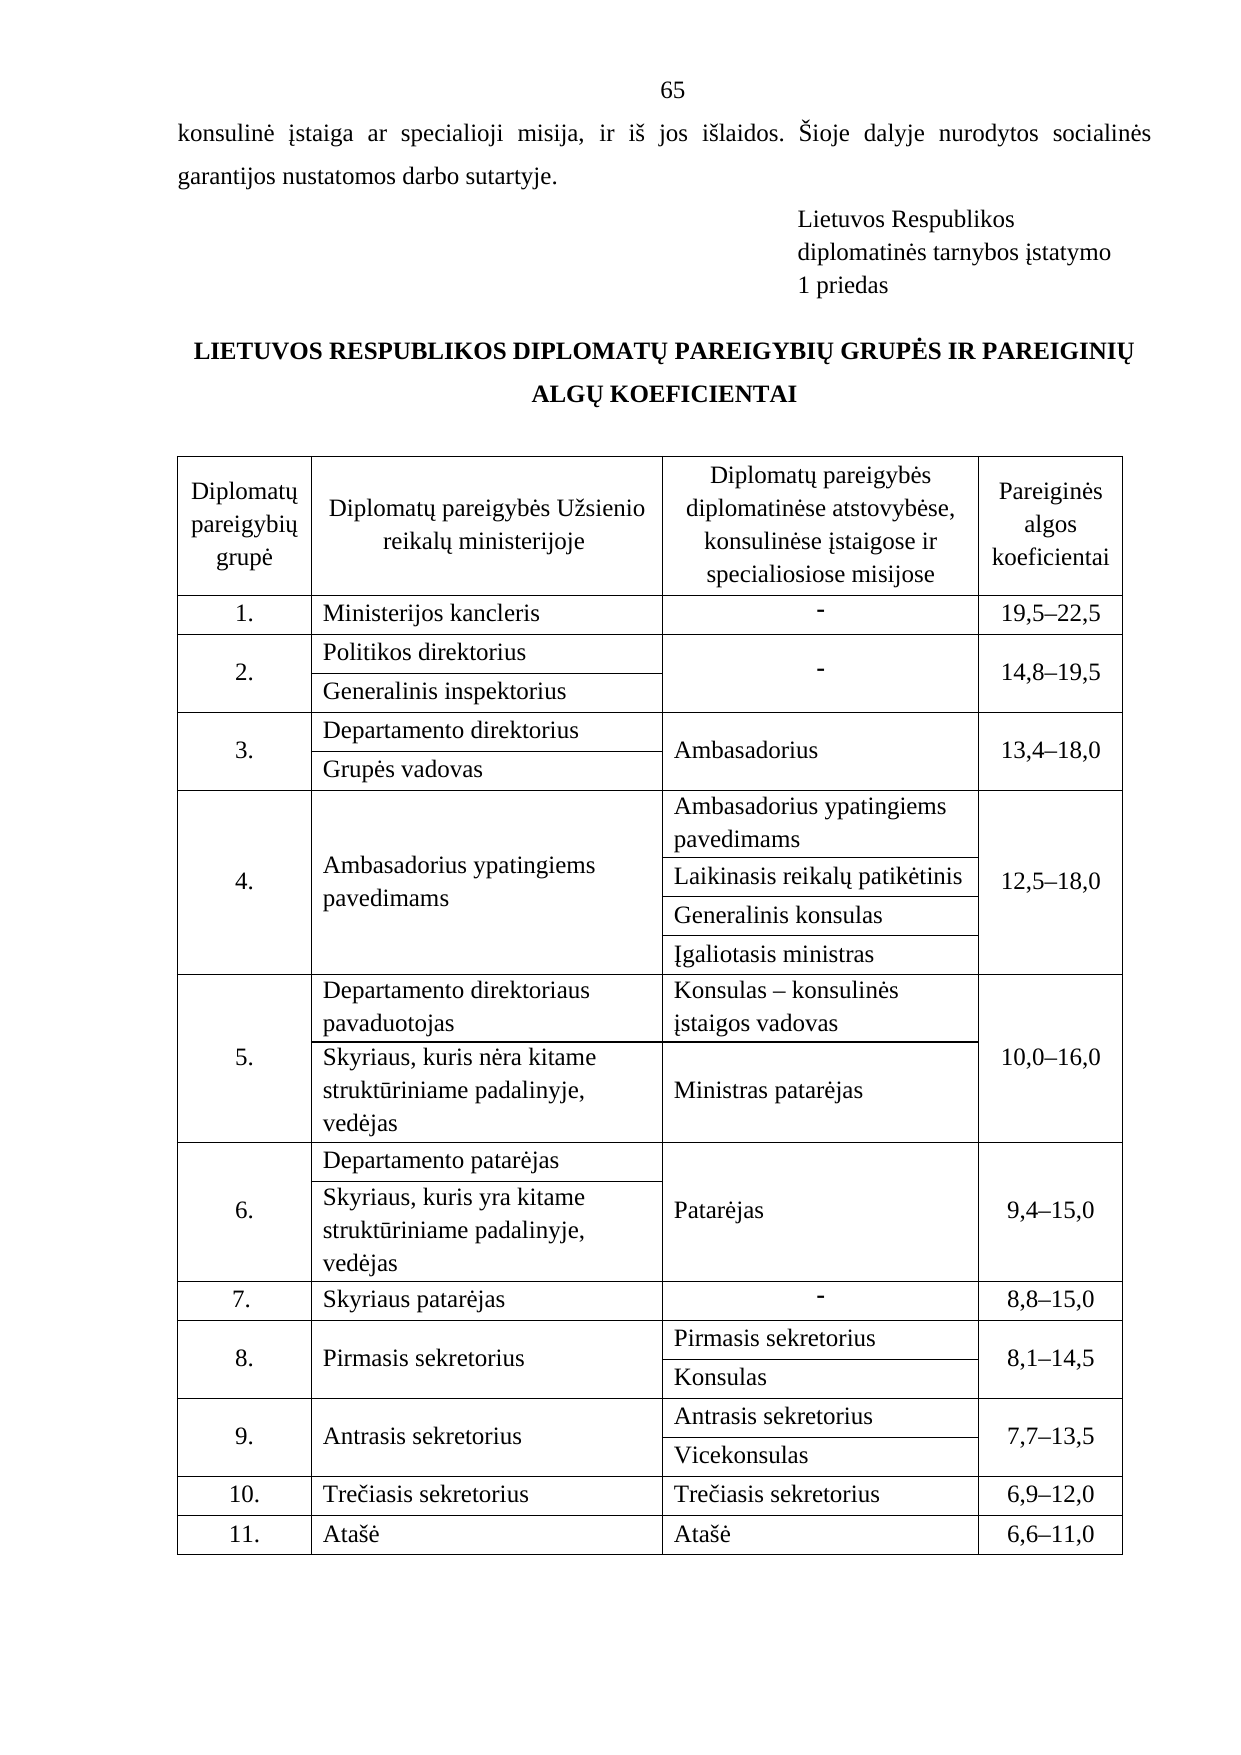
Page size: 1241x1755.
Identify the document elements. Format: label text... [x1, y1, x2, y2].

table_cell 2. [178, 635, 311, 712]
table_cell Ambasadorius [663, 713, 978, 790]
table_header Pareiginės algos koeficientai [979, 457, 1122, 595]
table_cell Skyriaus patarėjas [312, 1282, 662, 1320]
table_cell 10,0–16,0 [979, 975, 1122, 1142]
table_cell Departamento patarėjas [312, 1143, 662, 1181]
table_cell Patarėjas [663, 1143, 978, 1281]
table_cell Įgaliotasis ministras [663, 936, 978, 974]
table_cell 11. [178, 1516, 311, 1554]
table_cell Konsulas – konsulinės įstaigos vadovas [663, 975, 978, 1041]
table_cell 4. [178, 791, 311, 974]
table_cell Departamento direktoriaus pavaduotojas [312, 975, 662, 1041]
table_cell 6,9–12,0 [979, 1477, 1122, 1515]
table_header Diplomatų pareigybės diplomatinėse atstovybėse, konsulinėse įstaigose ir specialiosiose misijose [663, 457, 978, 595]
table_cell 8,1–14,5 [979, 1321, 1122, 1398]
table_cell Pirmasis sekretorius [663, 1321, 978, 1359]
table_cell Vicekonsulas [663, 1438, 978, 1476]
table_cell  [663, 1282, 978, 1320]
table_cell 6. [178, 1143, 311, 1281]
table_cell Antrasis sekretorius [663, 1399, 978, 1437]
table_cell Grupės vadovas [312, 752, 662, 790]
table_cell Trečiasis sekretorius [312, 1477, 662, 1515]
table_cell Generalinis konsulas [663, 897, 978, 935]
table_cell  [663, 596, 978, 634]
table_cell Ministras patarėjas [663, 1043, 978, 1142]
text LIETUVOS RESPUBLIKOS DIPLOMATŲ PAREIGYBIŲ GRUPĖS IR PAREIGINIŲ ALGŲ KOEFICIENTAI [177, 336, 1152, 408]
table_cell 19,5–22,5 [979, 596, 1122, 634]
table_cell Pirmasis sekretorius [312, 1321, 662, 1398]
table_cell 3. [178, 713, 311, 790]
text diplomatinės tarnybos įstatymo [797, 237, 1152, 266]
table_header Diplomatų pareigybės Užsienio reikalų ministerijoje [312, 457, 662, 595]
table_cell Laikinasis reikalų patikėtinis [663, 858, 978, 896]
table_cell 6,6–11,0 [979, 1516, 1122, 1554]
table_cell 7. [178, 1282, 311, 1320]
table_cell 9,4–15,0 [979, 1143, 1122, 1281]
table_cell 5. [178, 975, 311, 1142]
table_cell Ambasadorius ypatingiems pavedimams [312, 791, 662, 974]
table_cell Departamento direktorius [312, 713, 662, 751]
table_cell Skyriaus, kuris nėra kitame struktūriniame padalinyje, vedėjas [312, 1043, 662, 1142]
table_cell Antrasis sekretorius [312, 1399, 662, 1476]
table_cell Skyriaus, kuris yra kitame struktūriniame padalinyje, vedėjas [312, 1182, 662, 1281]
table_cell 7,7–13,5 [979, 1399, 1122, 1476]
table_cell 12,5–18,0 [979, 791, 1122, 974]
text Lietuvos Respublikos [797, 204, 1152, 233]
text konsulinė įstaiga ar specialioji misija, ir iš jos išlaidos. Šioje dalyje nurodytos socialinės garantijos nustatomos darbo sutartyje. [177, 118, 1152, 190]
table_cell 1. [178, 596, 311, 634]
table_cell Ambasadorius ypatingiems pavedimams [663, 791, 978, 857]
table_cell  [663, 635, 978, 712]
table_cell Politikos direktorius [312, 635, 662, 673]
table_cell Atašė [312, 1516, 662, 1554]
table_cell 14,8–19,5 [979, 635, 1122, 712]
table_cell Trečiasis sekretorius [663, 1477, 978, 1515]
table_cell 8,8–15,0 [979, 1282, 1122, 1320]
table_cell 8. [178, 1321, 311, 1398]
table_cell 9. [178, 1399, 311, 1476]
table_cell Atašė [663, 1516, 978, 1554]
table_cell 10. [178, 1477, 311, 1515]
table_cell Konsulas [663, 1360, 978, 1398]
table_cell Generalinis inspektorius [312, 674, 662, 712]
table_cell 13,4–18,0 [979, 713, 1122, 790]
text 1 priedas [797, 270, 1152, 299]
table_cell Ministerijos kancleris [312, 596, 662, 634]
table_header Diplomatų pareigybių grupė [178, 457, 311, 595]
